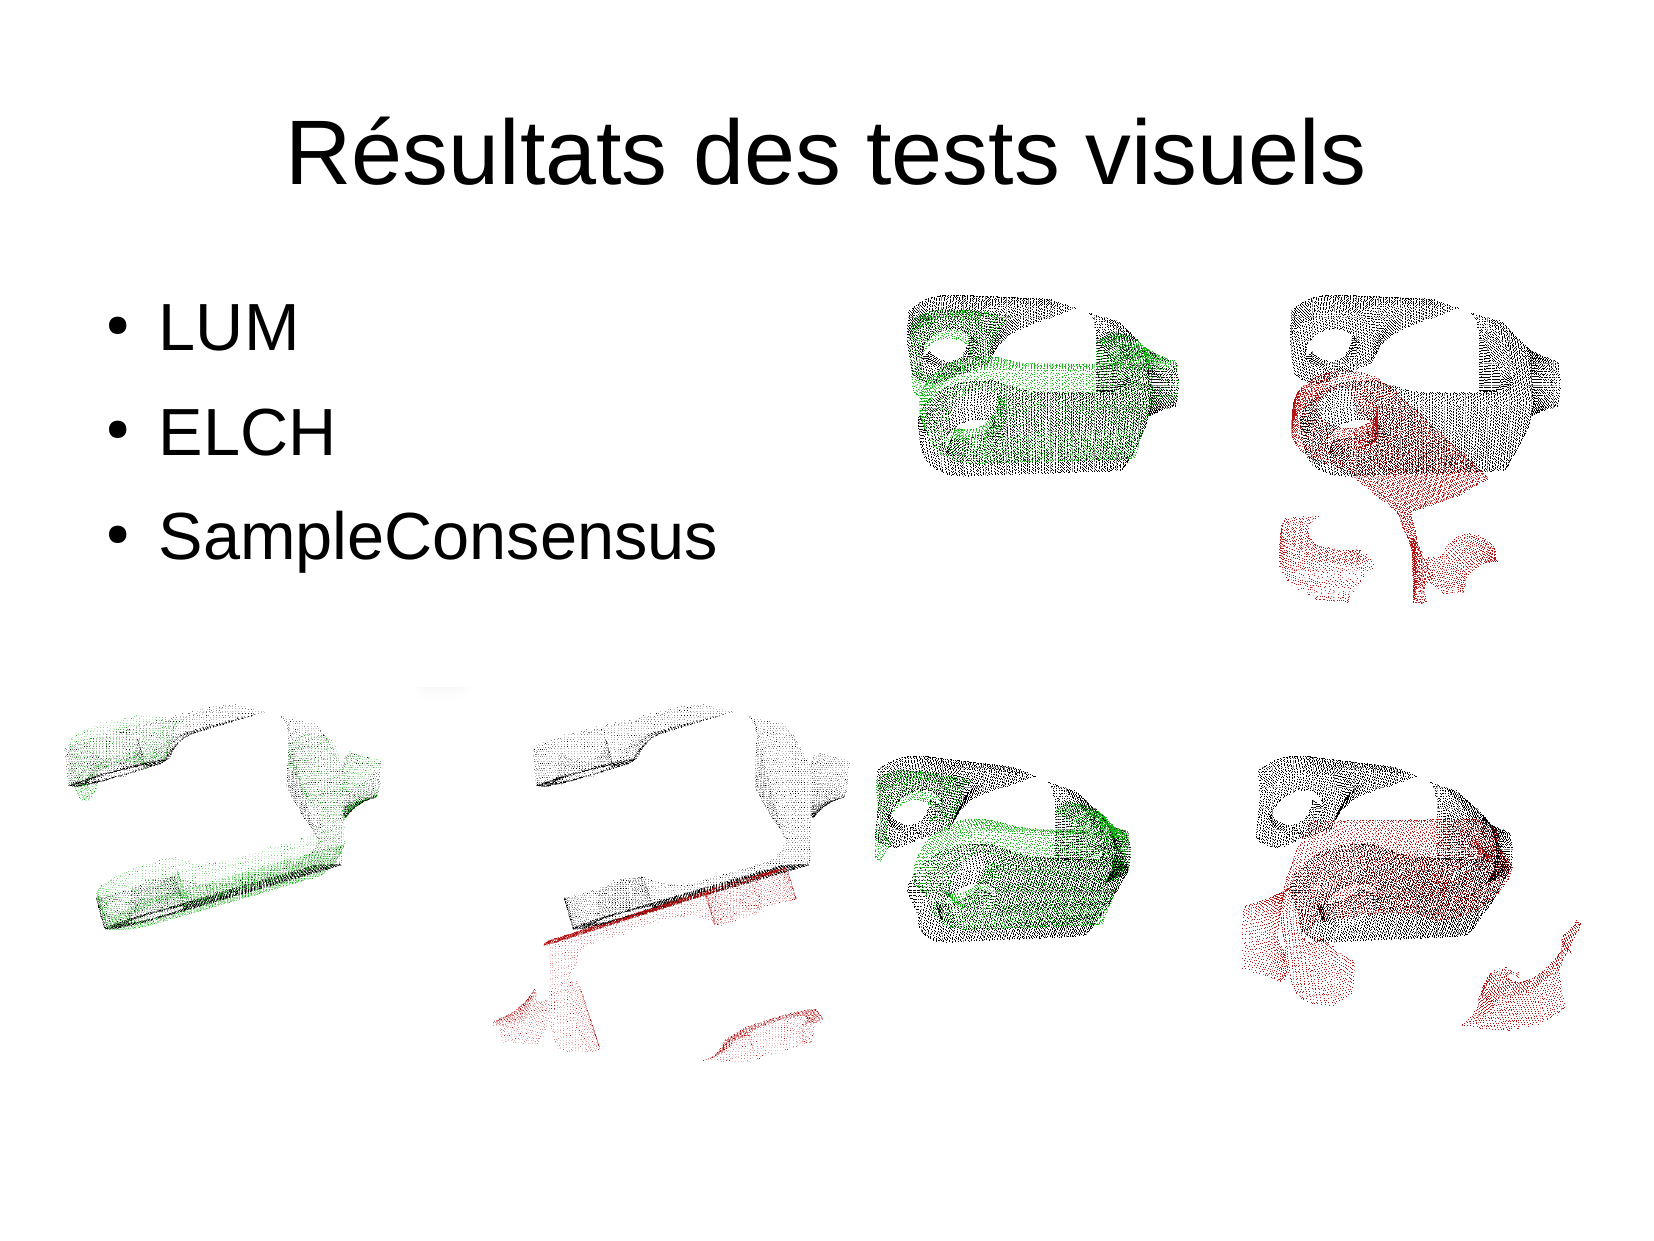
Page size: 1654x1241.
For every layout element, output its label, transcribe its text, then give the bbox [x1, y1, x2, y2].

list LUM ELCH SampleConsensus [88, 290, 1577, 744]
title Résultats des tests visuels [82, 49, 1571, 257]
picture [897, 279, 1577, 615]
picture [47, 687, 1595, 1075]
